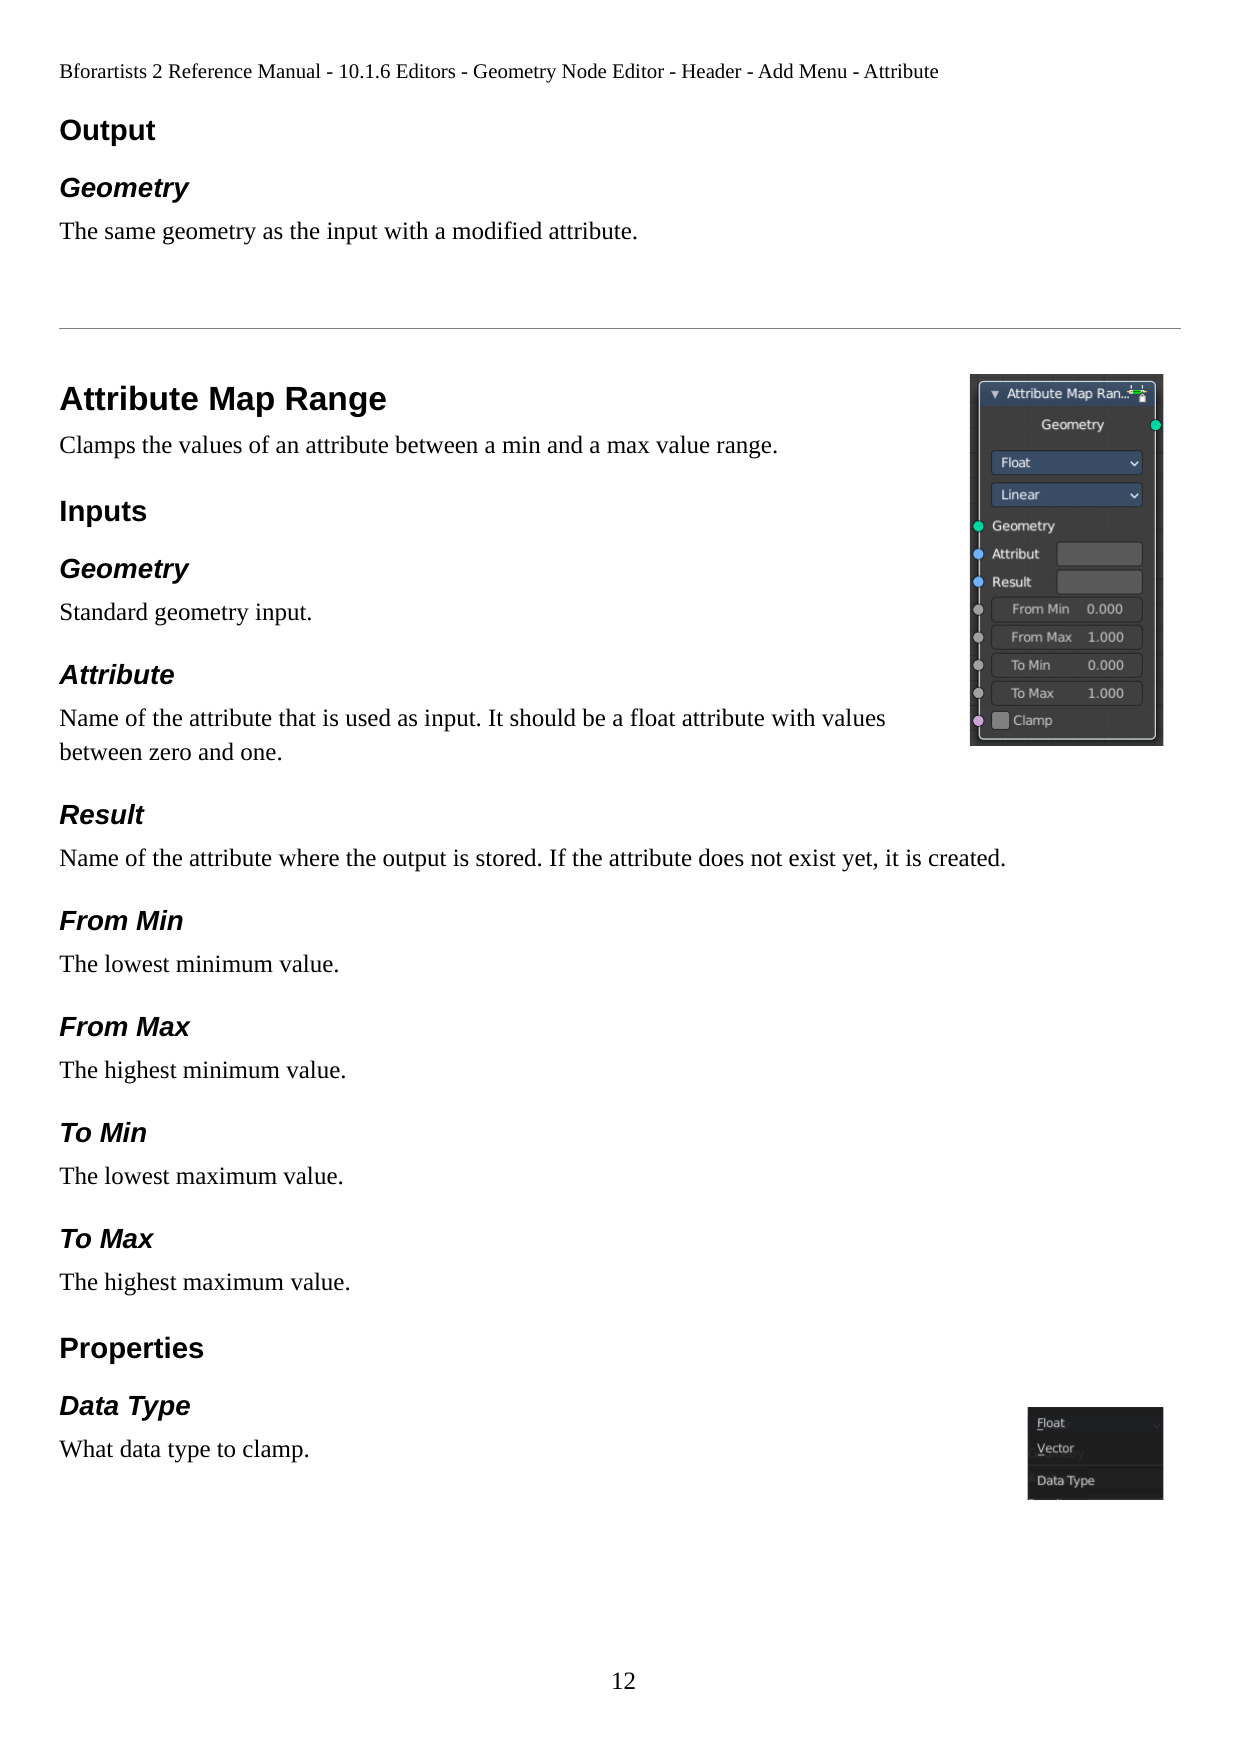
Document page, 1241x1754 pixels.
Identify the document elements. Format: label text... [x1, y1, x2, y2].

subtitle From Min [59, 905, 1181, 937]
subtitle From Max [59, 1011, 1181, 1042]
subtitle Output [59, 113, 1181, 146]
text [1164, 597, 1181, 626]
text Standard geometry input. [59, 597, 969, 626]
subtitle To Min [59, 1117, 1181, 1148]
text What data type to clamp. [59, 1434, 1027, 1462]
text Name of the attribute that is used as input. It should be a float attribute with values between zero and one. [59, 703, 1181, 766]
picture [1027, 1407, 1164, 1500]
subtitle Geometry [59, 171, 1181, 203]
text The lowest maximum value. [59, 1161, 1181, 1190]
picture [969, 374, 1164, 746]
text The highest minimum value. [59, 1055, 1181, 1084]
text Clamps the values of an attribute between a min and a max value range. [59, 430, 969, 459]
text The same geometry as the input with a modified attribute. [59, 216, 1181, 244]
subtitle Geometry [59, 552, 969, 584]
subtitle To Max [59, 1222, 1181, 1254]
subtitle Data Type [59, 1389, 1181, 1421]
subtitle Attribute Map Range [59, 379, 969, 417]
subtitle [1164, 658, 1181, 690]
subtitle Result [59, 799, 1181, 831]
text The highest maximum value. [59, 1267, 1181, 1296]
subtitle [1164, 494, 1181, 527]
subtitle Inputs [59, 494, 969, 527]
subtitle [1164, 552, 1181, 584]
text Name of the attribute where the output is stored. If the attribute does not exist yet, it is created. [59, 843, 1181, 872]
text The lowest minimum value. [59, 949, 1181, 978]
subtitle Attribute [59, 658, 969, 690]
subtitle [1164, 379, 1181, 417]
subtitle Properties [59, 1331, 1181, 1364]
